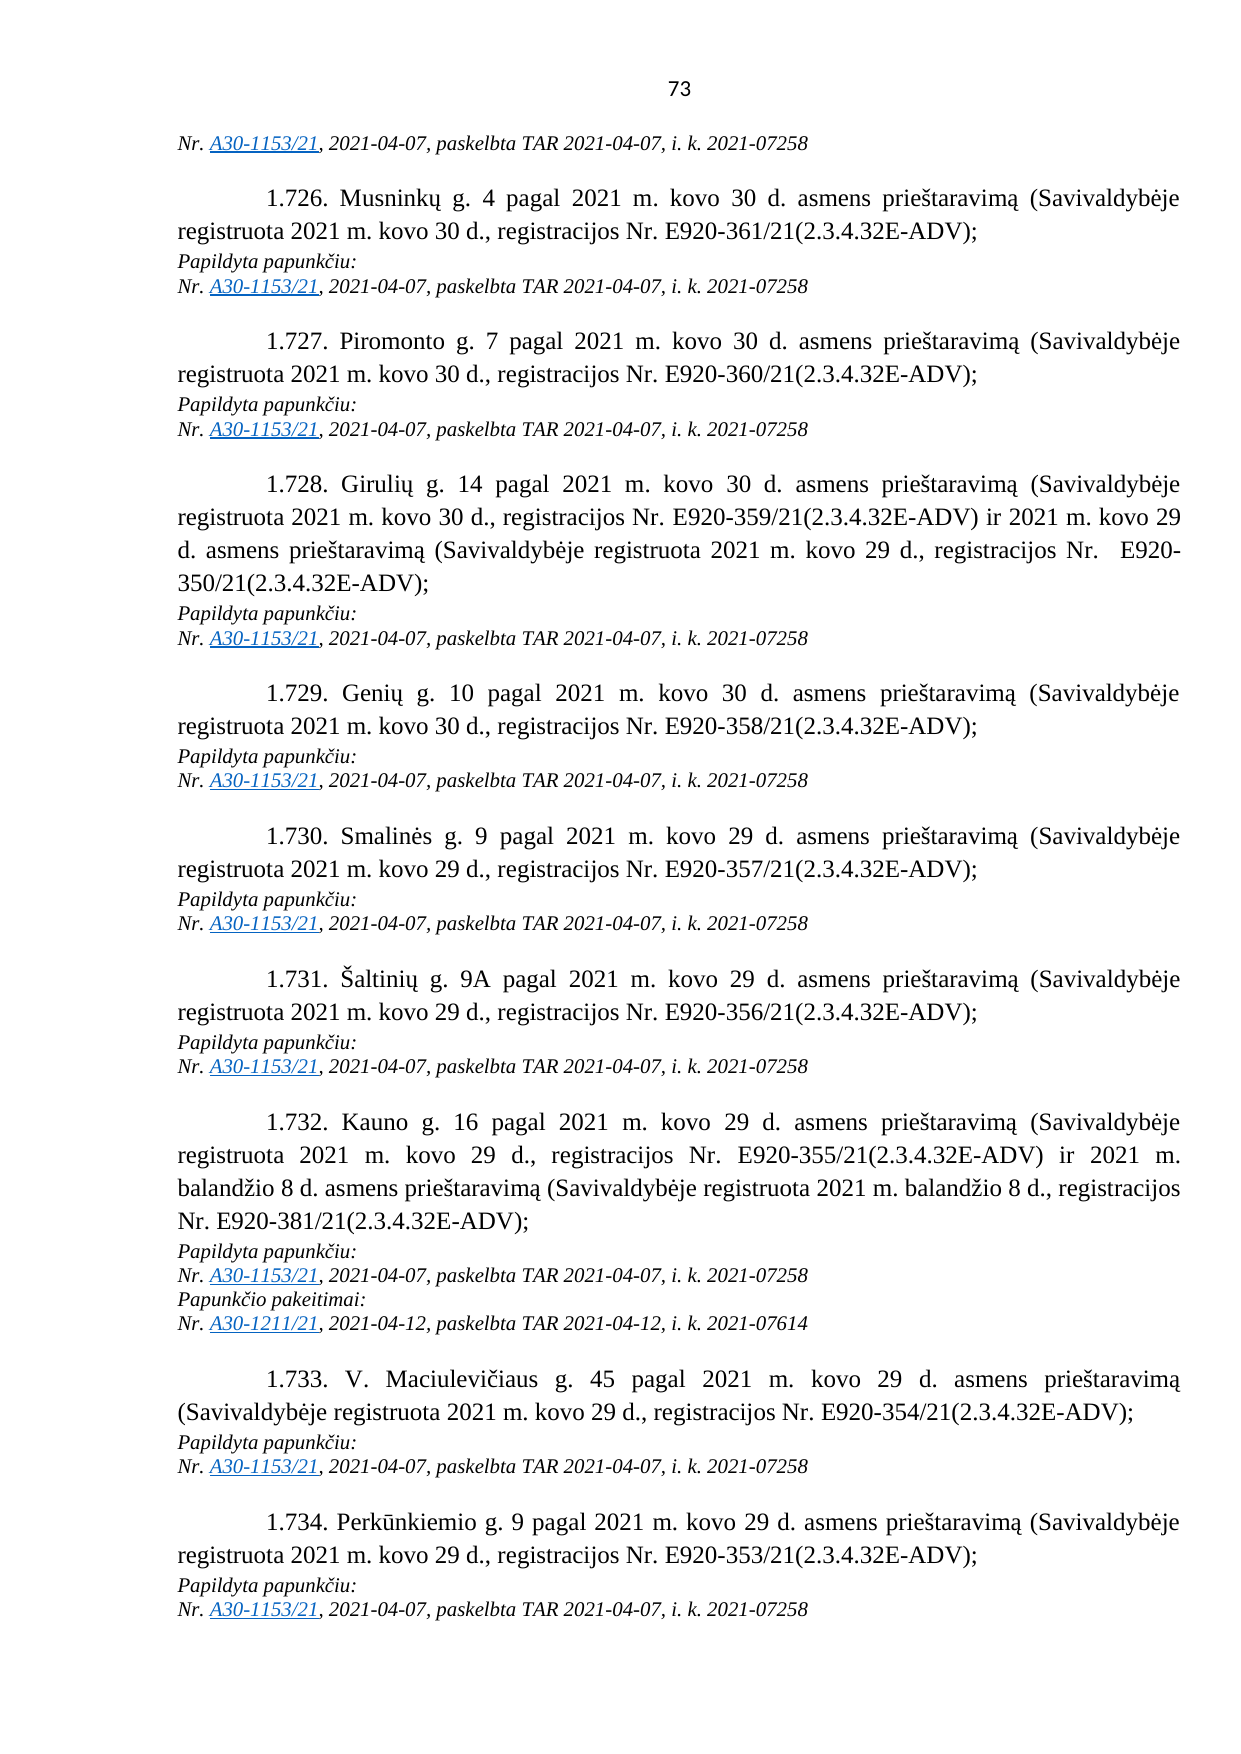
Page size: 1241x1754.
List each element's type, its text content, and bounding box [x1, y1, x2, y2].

text Papildyta papunkčiu: [177, 744, 1181, 768]
text Papildyta papunkčiu: [177, 392, 1181, 416]
text Papildyta papunkčiu: [177, 1573, 1181, 1597]
text 1.733. V. Maciulevičiaus g. 45 pagal 2021 m. kovo 29 d. asmens prieštaravimą (Savivaldybėje registruota 2021 m. kovo 29 d., registracijos Nr. E920-354/21(2.3.4.32E-ADV); [177, 1364, 1181, 1426]
text Nr. A30-1153/21, 2021-04-07, paskelbta TAR 2021-04-07, i. k. 2021-07258 [177, 131, 1181, 155]
text Nr. A30-1153/21, 2021-04-07, paskelbta TAR 2021-04-07, i. k. 2021-07258 [177, 1263, 1181, 1287]
text Nr. A30-1153/21, 2021-04-07, paskelbta TAR 2021-04-07, i. k. 2021-07258 [177, 273, 1181, 298]
text Papildyta papunkčiu: [177, 1239, 1181, 1263]
text 1.728. Girulių g. 14 pagal 2021 m. kovo 30 d. asmens prieštaravimą (Savivaldybėje registruota 2021 m. kovo 30 d., registracijos Nr. E920-359/21(2.3.4.32E-ADV) ir 2021 m. kovo 29 d. asmens prieštaravimą (Savivaldybėje registruota 2021 m. kovo 29 d., registracijos Nr. E920-350/21(2.3.4.32E-ADV); [177, 469, 1181, 597]
text 1.730. Smalinės g. 9 pagal 2021 m. kovo 29 d. asmens prieštaravimą (Savivaldybėje registruota 2021 m. kovo 29 d., registracijos Nr. E920-357/21(2.3.4.32E-ADV); [177, 821, 1181, 883]
text 1.727. Piromonto g. 7 pagal 2021 m. kovo 30 d. asmens prieštaravimą (Savivaldybėje registruota 2021 m. kovo 30 d., registracijos Nr. E920-360/21(2.3.4.32E-ADV); [177, 326, 1181, 388]
text Papildyta papunkčiu: [177, 1430, 1181, 1454]
text Papildyta papunkčiu: [177, 249, 1181, 273]
text Nr. A30-1153/21, 2021-04-07, paskelbta TAR 2021-04-07, i. k. 2021-07258 [177, 1454, 1181, 1478]
text Papildyta papunkčiu: [177, 887, 1181, 911]
text Nr. A30-1153/21, 2021-04-07, paskelbta TAR 2021-04-07, i. k. 2021-07258 [177, 625, 1181, 649]
text 1.731. Šaltinių g. 9A pagal 2021 m. kovo 29 d. asmens prieštaravimą (Savivaldybėje registruota 2021 m. kovo 29 d., registracijos Nr. E920-356/21(2.3.4.32E-ADV); [177, 964, 1181, 1026]
text 1.726. Musninkų g. 4 pagal 2021 m. kovo 30 d. asmens prieštaravimą (Savivaldybėje registruota 2021 m. kovo 30 d., registracijos Nr. E920-361/21(2.3.4.32E-ADV); [177, 183, 1181, 245]
text Nr. A30-1153/21, 2021-04-07, paskelbta TAR 2021-04-07, i. k. 2021-07258 [177, 1054, 1181, 1078]
text 1.734. Perkūnkiemio g. 9 pagal 2021 m. kovo 29 d. asmens prieštaravimą (Savivaldybėje registruota 2021 m. kovo 29 d., registracijos Nr. E920-353/21(2.3.4.32E-ADV); [177, 1507, 1181, 1569]
text 1.729. Genių g. 10 pagal 2021 m. kovo 30 d. asmens prieštaravimą (Savivaldybėje registruota 2021 m. kovo 30 d., registracijos Nr. E920-358/21(2.3.4.32E-ADV); [177, 678, 1181, 740]
text Nr. A30-1211/21, 2021-04-12, paskelbta TAR 2021-04-12, i. k. 2021-07614 [177, 1311, 1181, 1335]
text Papunkčio pakeitimai: [177, 1287, 1181, 1311]
text Nr. A30-1153/21, 2021-04-07, paskelbta TAR 2021-04-07, i. k. 2021-07258 [177, 1597, 1181, 1621]
text Nr. A30-1153/21, 2021-04-07, paskelbta TAR 2021-04-07, i. k. 2021-07258 [177, 911, 1181, 935]
text Papildyta papunkčiu: [177, 601, 1181, 625]
text Papildyta papunkčiu: [177, 1030, 1181, 1054]
text 1.732. Kauno g. 16 pagal 2021 m. kovo 29 d. asmens prieštaravimą (Savivaldybėje registruota 2021 m. kovo 29 d., registracijos Nr. E920-355/21(2.3.4.32E-ADV) ir 2021 m. balandžio 8 d. asmens prieštaravimą (Savivaldybėje registruota 2021 m. balandžio 8 d., registracijos Nr. E920-381/21(2.3.4.32E-ADV); [177, 1107, 1181, 1235]
text Nr. A30-1153/21, 2021-04-07, paskelbta TAR 2021-04-07, i. k. 2021-07258 [177, 768, 1181, 792]
text Nr. A30-1153/21, 2021-04-07, paskelbta TAR 2021-04-07, i. k. 2021-07258 [177, 416, 1181, 441]
